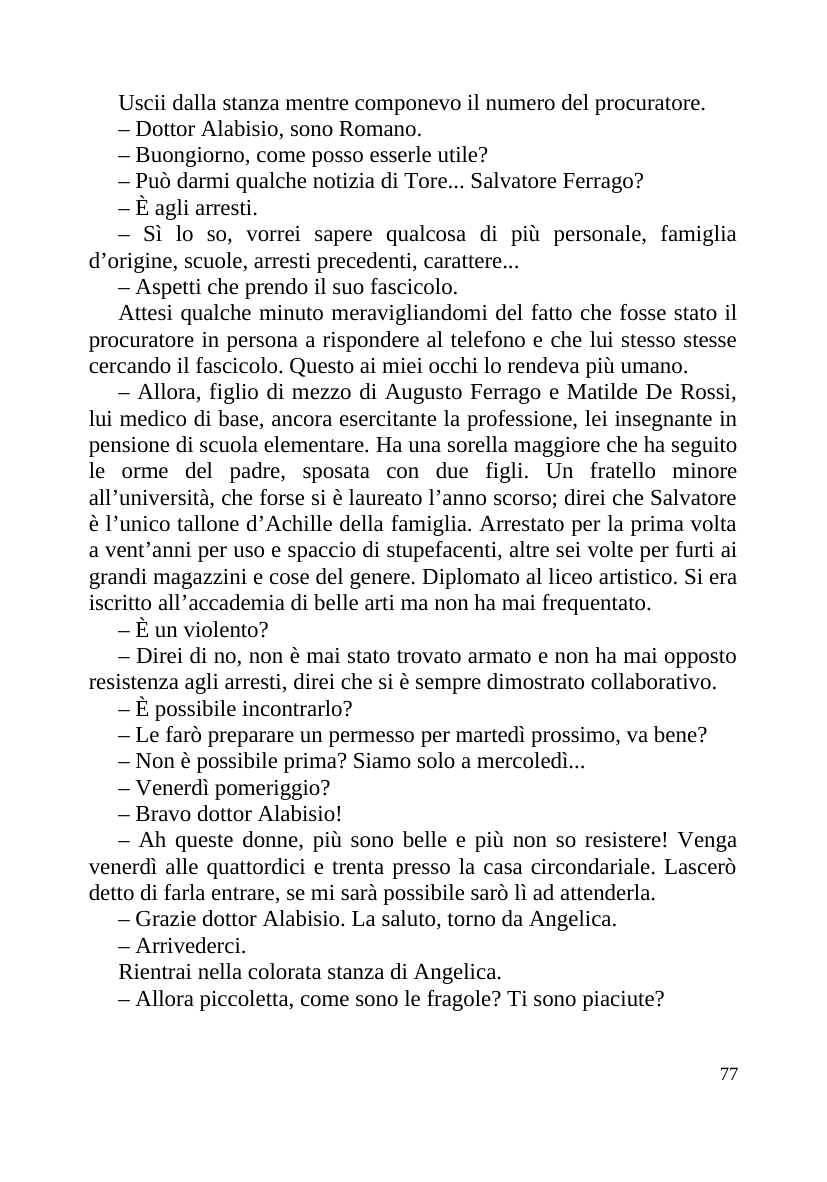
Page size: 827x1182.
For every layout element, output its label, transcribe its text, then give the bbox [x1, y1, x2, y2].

text – Sì lo so, vorrei sapere qualcosa di più personale, famiglia d’origine, scuole, arresti precedenti, carattere... [88, 220, 738, 273]
text – è possibile incontrarlo? [88, 695, 738, 721]
text – è un violento? [88, 616, 738, 642]
text – Ah queste donne, più sono belle e più non so resistere! Venga venerdì alle quattordici e trenta presso la casa circondariale. Lascerò detto di farla entrare, se mi sarà possibile sarò lì ad attenderla. [88, 826, 738, 906]
text – Arrivederci. [88, 932, 738, 958]
text – Direi di no, non è mai stato trovato armato e non ha mai opposto resistenza agli arresti, direi che si è sempre dimostrato collaborativo. [88, 642, 738, 695]
text – Le farò preparare un permesso per martedì prossimo, va bene? [88, 721, 738, 747]
text – Venerdì pomeriggio? [88, 774, 738, 800]
text Uscii dalla stanza mentre componevo il numero del procuratore. [88, 88, 738, 115]
text – Allora piccoletta, come sono le fragole? Ti sono piaciute? [88, 984, 738, 1011]
text – Può darmi qualche notizia di Tore... Salvatore Ferrago? [88, 168, 738, 194]
text – Grazie dottor Alabisio. La saluto, torno da Angelica. [88, 906, 738, 932]
text – Buongiorno, come posso esserle utile? [88, 141, 738, 168]
text – è agli arresti. [88, 194, 738, 220]
text Rientrai nella colorata stanza di Angelica. [88, 958, 738, 984]
text – Allora, figlio di mezzo di Augusto Ferrago e Matilde De Rossi, lui medico di base, ancora esercitante la professione, lei insegnante in pensione di scuola elementare. Ha una sorella maggiore che ha seguito le orme del padre, sposata con due figli. Un fratello minore all’università, che forse si è laureato l’anno scorso; direi che Salvatore è l’unico tallone d’Achille della famiglia. Arrestato per la prima volta a vent’anni per uso e spaccio di stupefacenti, altre sei volte per furti ai grandi magazzini e cose del genere. Diplomato al liceo artistico. Si era iscritto all’accademia di belle arti ma non ha mai frequentato. [88, 378, 738, 616]
text – Aspetti che prendo il suo fascicolo. [88, 273, 738, 299]
text – Dottor Alabisio, sono Romano. [88, 115, 738, 141]
text – Non è possibile prima? Siamo solo a mercoledì... [88, 747, 738, 774]
text – Bravo dottor Alabisio! [88, 800, 738, 826]
text Attesi qualche minuto meravigliandomi del fatto che fosse stato il procuratore in persona a rispondere al telefono e che lui stesso stesse cercando il fascicolo. Questo ai miei occhi lo rendeva più umano. [88, 299, 738, 378]
